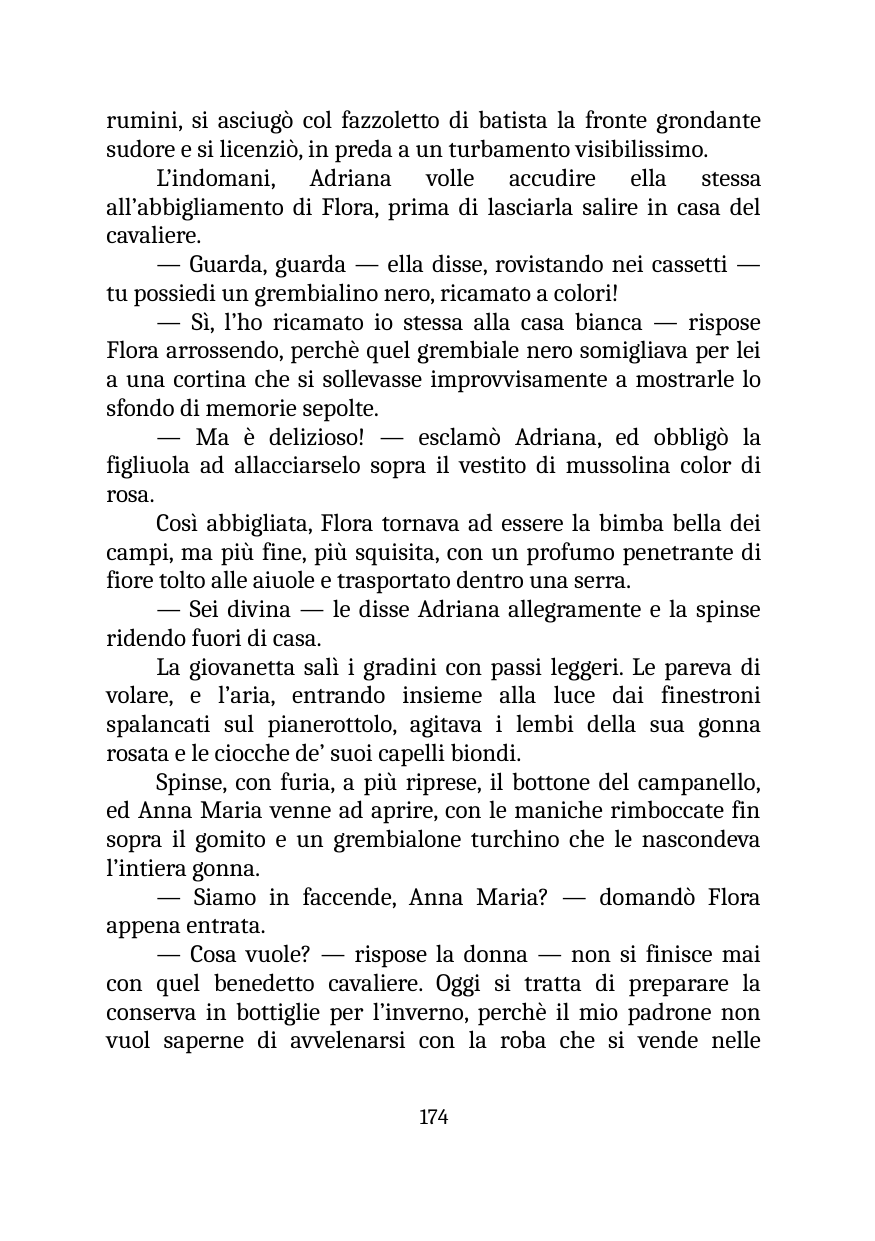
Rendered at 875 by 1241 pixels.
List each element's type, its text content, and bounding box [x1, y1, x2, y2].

text — Ma è delizioso! — esclamò Adriana, ed obbligò la figliuola ad allacciarselo sopra il vestito di mussolina color di rosa. [106, 422, 762, 509]
text La giovanetta salì i gradini con passi leggeri. Le pareva di volare, e l’aria, entrando insieme alla luce dai finestroni spalancati sul pianerottolo, agitava i lembi della sua gonna rosata e le ciocche de’ suoi capelli biondi. [106, 652, 762, 767]
text — Siamo in faccende, Anna Maria? — domandò Flora appena entrata. [106, 882, 762, 940]
text — Sì, l’ho ricamato io stessa alla casa bianca — rispose Flora arrossendo, perchè quel grembiale nero somigliava per lei a una cortina che si sollevasse improvvisamente a mostrarle lo sfondo di memorie sepolte. [106, 307, 762, 422]
text L’indomani, Adriana volle accudire ella stessa all’abbigliamento di Flora, prima di lasciarla salire in casa del cavaliere. [106, 164, 762, 250]
text — Guarda, guarda — ella disse, rovistando nei cassetti — tu possiedi un grembialino nero, ricamato a colori! [106, 250, 762, 307]
text — Cosa vuole? — rispose la donna — non si finisce mai con quel benedetto cavaliere. Oggi si tratta di preparare la conserva in bottiglie per l’inverno, perchè il mio padrone non vuol saperne di avvelenarsi con la roba che si vende nelle [106, 940, 762, 1055]
text rumini, si asciugò col fazzoletto di batista la fronte grondante sudore e si licenziò, in preda a un turbamento visibilissimo. [106, 106, 762, 164]
text Così abbigliata, Flora tornava ad essere la bimba bella dei campi, ma più fine, più squisita, con un profumo penetrante di fiore tolto alle aiuole e trasportato dentro una serra. [106, 509, 762, 595]
text Spinse, con furia, a più riprese, il bottone del campanello, ed Anna Maria venne ad aprire, con le maniche rimboccate fin sopra il gomito e un grembialone turchino che le nascondeva l’intiera gonna. [106, 767, 762, 882]
text — Sei divina — le disse Adriana allegramente e la spinse ridendo fuori di casa. [106, 595, 762, 652]
